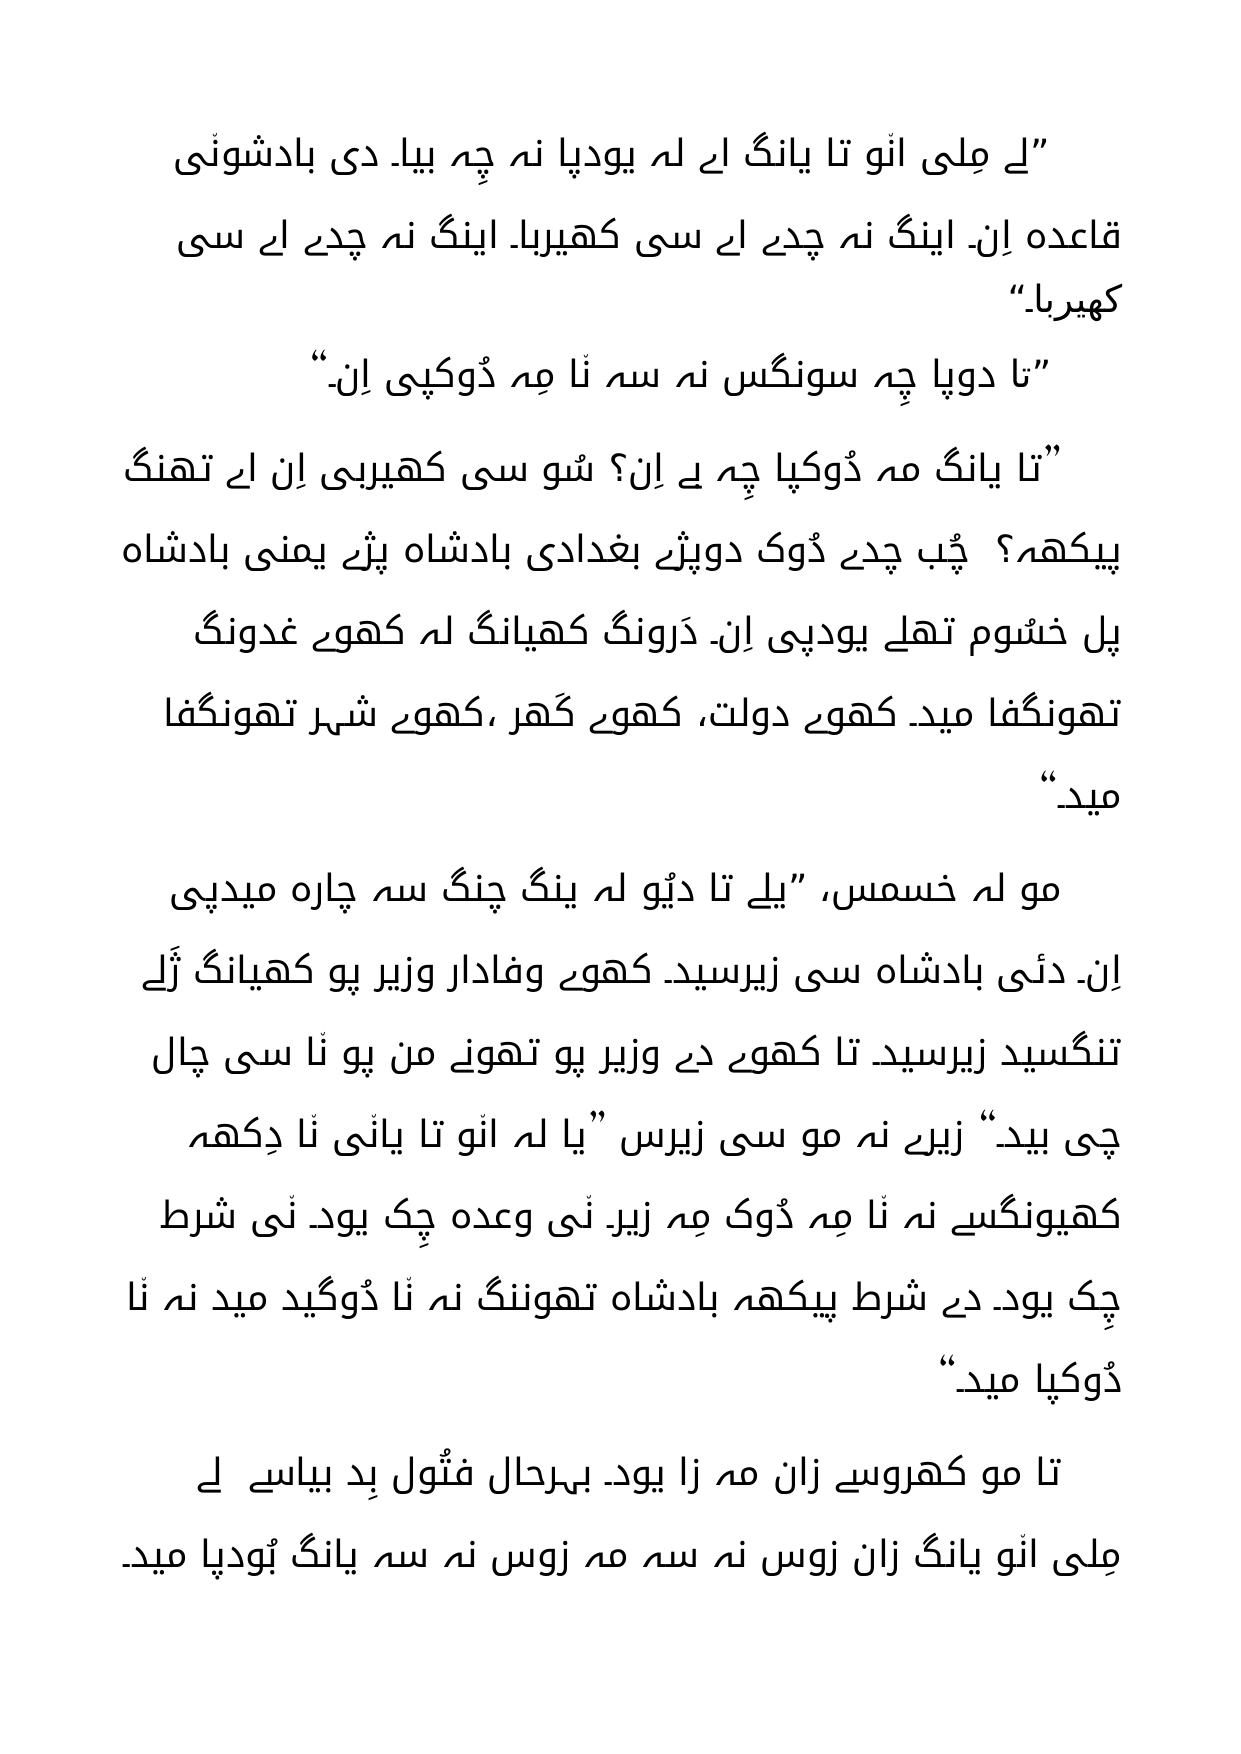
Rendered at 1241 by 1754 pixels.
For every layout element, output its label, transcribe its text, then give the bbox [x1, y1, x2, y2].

text ”تا یانگ مہ دُوکپا چِہ بے اِن؟ سُو سی کھیربی اِن اے تھنگ پیکھہ؟ چُب چدے دُوک دوپژے بغدادی بادشاہ پژے یمنی بادشاہ پل خسُوم تھلے یودپی اِن۔ دَرونگ کھیانگ لہ کھوے غدونگ تھونگفا مید۔ کھوے دولت، کھوے کَھر ،کھوے شہر تھونگفا مید۔“ [118, 433, 1122, 831]
text ”لے مِلی ان٘و تا یانگ اے لہ یودپا نہ چِہ بیا۔ دی بادشون٘ی قاعدہ اِن۔ اینگ نہ چدے اے سی کھیربا۔ اینگ نہ چدے اے سی کھیربا۔“ [118, 118, 1122, 321]
text مو لہ خسمس، ”یلے تا دیُو لہ ینگ چنگ سہ چارہ میدپی اِن۔ دئی بادشاہ سی زیرسید۔ کھوے وفادار وزیر پو کھیانگ ژَلے تنگسید زیرسید۔ تا کھوے دے وزیر پو تھونے من پو ن٘ا سی چال چی بید۔“ زیرے نہ مو سی زیرس ”یا لہ ان٘و تا یان٘ی ن٘ا دِکھہ کھیونگسے نہ ن٘ا مِہ دُوک مِہ زیر۔ ن٘ی وعدہ چِک یود۔ ن٘ی شرط چِک یود۔ دے شرط پیکھہ بادشاہ تھوننگ نہ ن٘ا دُوگید مید نہ ن٘ا دُوکپا مید۔“ [118, 853, 1122, 1415]
text ”تا دوپا چِہ سونگس نہ سہ ن٘ا مِہ دُوکپی اِن۔“ [118, 339, 1122, 411]
text تا مو کھروسے زان مہ زا یود۔ بہرحال فتُول بِد بیاسے لے مِلی ان٘و یانگ زان زوس نہ سہ مہ زوس نہ سہ یانگ بُودپا مید۔ [118, 1438, 1122, 1591]
